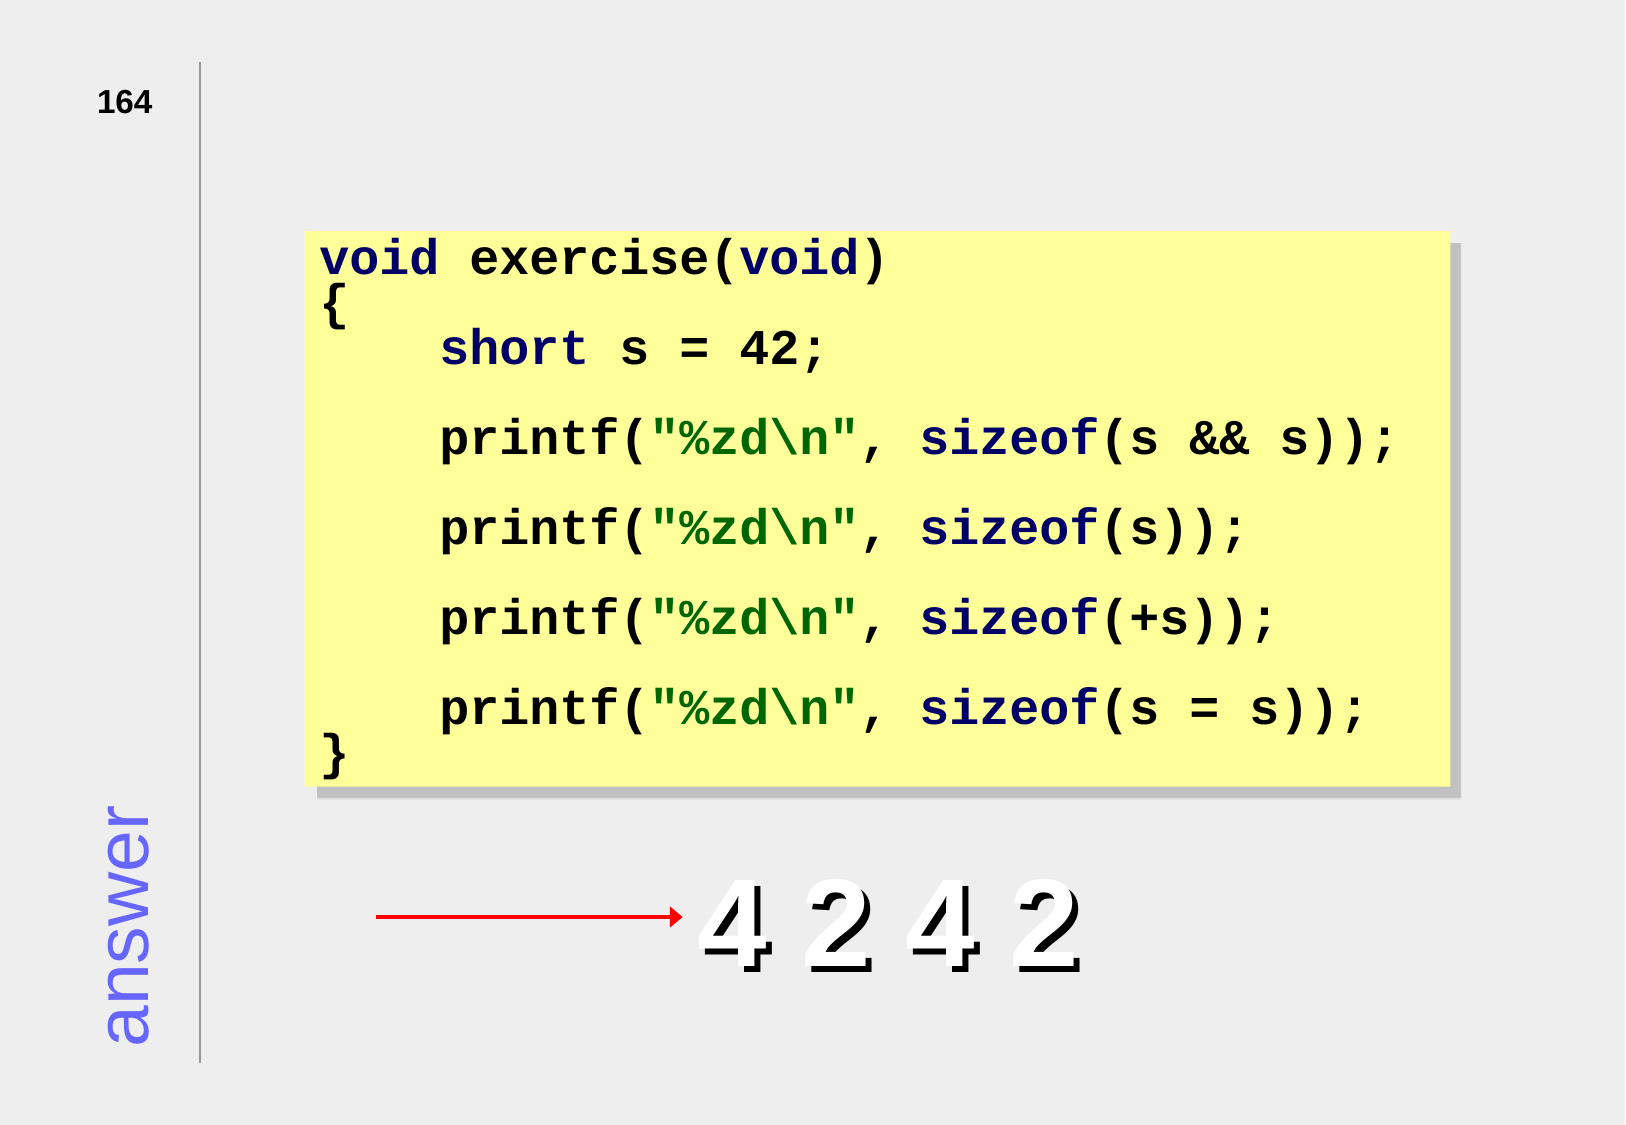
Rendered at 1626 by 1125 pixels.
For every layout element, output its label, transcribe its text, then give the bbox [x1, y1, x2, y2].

text_box 4 2 4 2 [682, 834, 1096, 1000]
text_box void exercise(void) { short s = 42; printf("%zd\n", sizeof(s && s)); printf("%zd\n", sizeof(s)); printf("%zd\n", sizeof(+s)); printf("%zd\n", sizeof(s = s)); } [304, 231, 1451, 787]
title answer [50, 187, 188, 1063]
